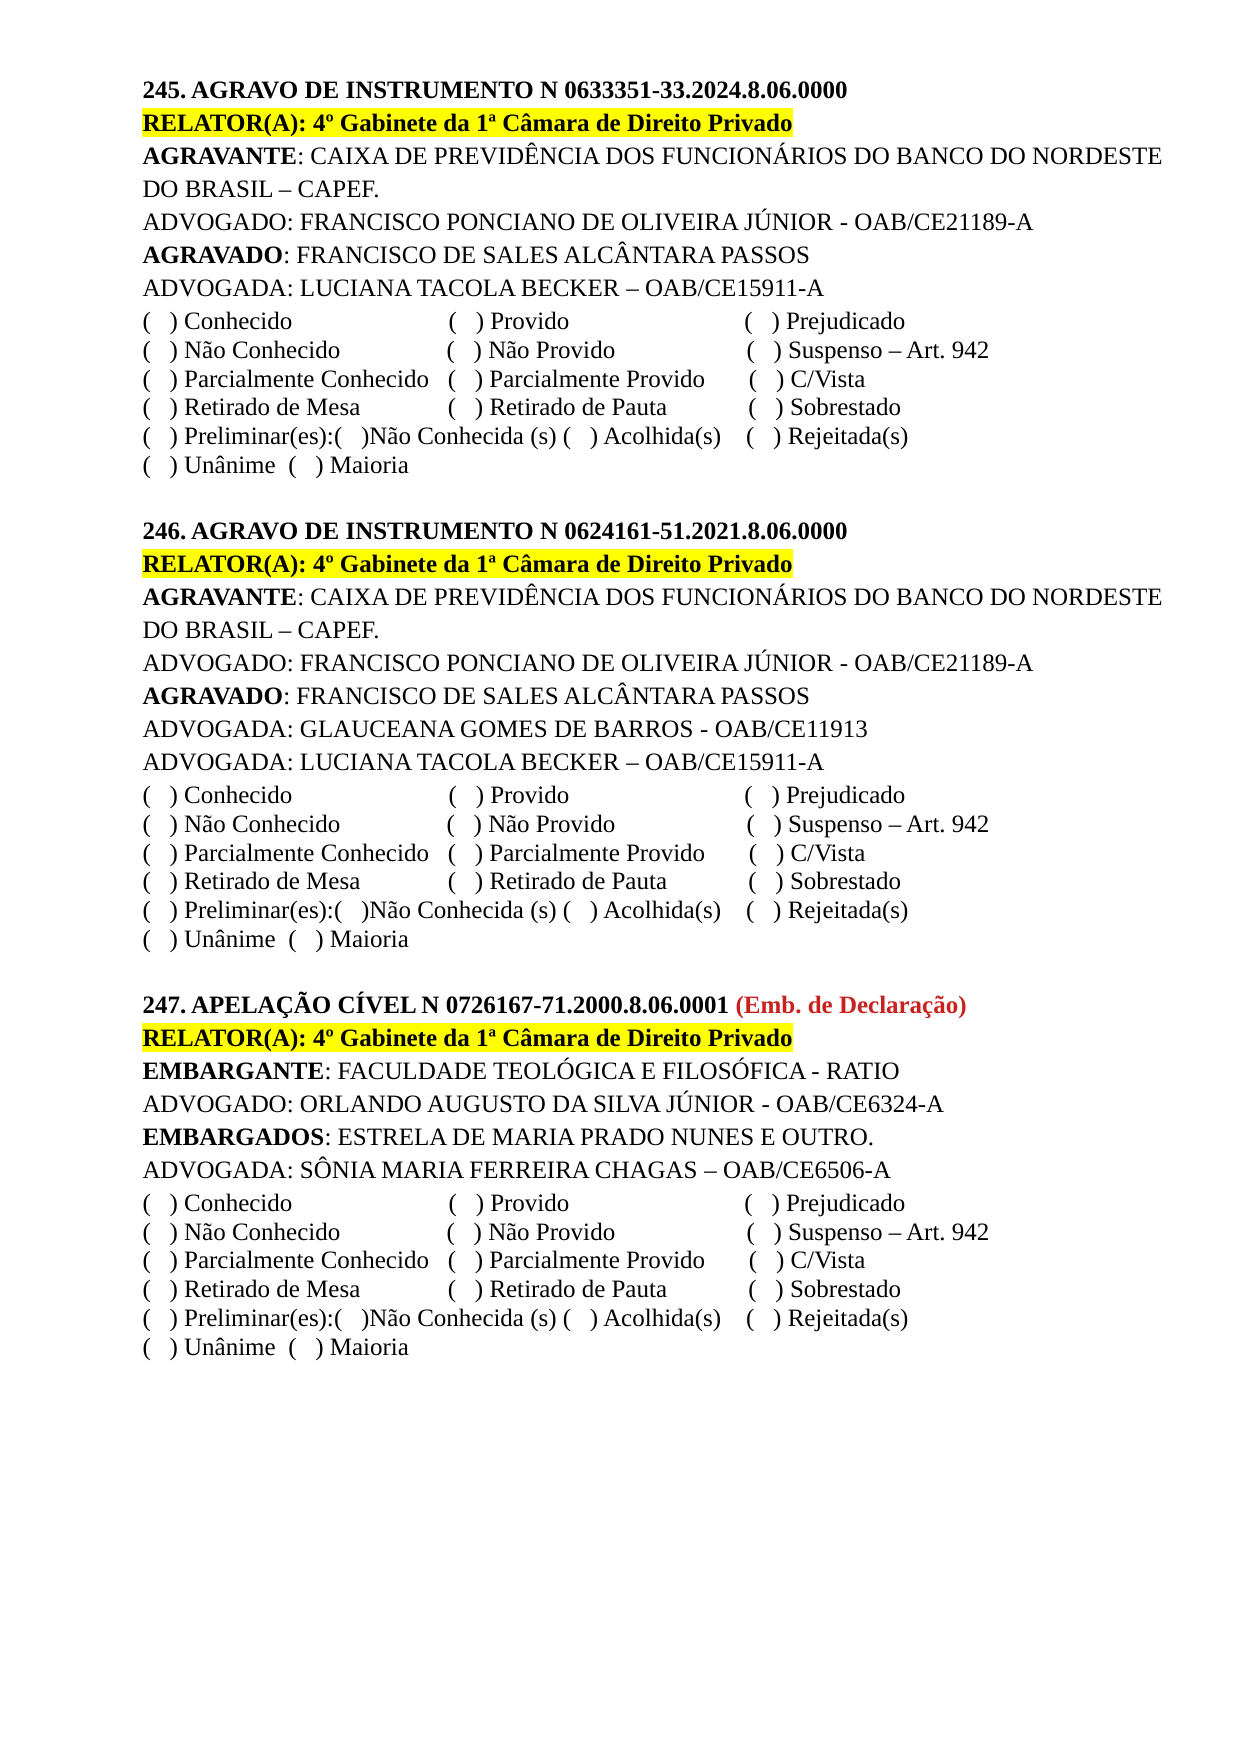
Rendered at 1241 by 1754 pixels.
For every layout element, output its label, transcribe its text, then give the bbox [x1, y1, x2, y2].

text ( ) Não Conhecido ( ) Não Provido ( ) Suspenso – Art. 942 [142, 1217, 1158, 1246]
text ( ) Retirado de Mesa ( ) Retirado de Pauta ( ) Sobrestado [142, 392, 1158, 421]
text 245. AGRAVO DE INSTRUMENTO N 0633351-33.2024.8.06.0000 RELATOR(A): 4º Gabinete da 1ª Câmara de Direito Privado AGRAVANTE: CAIXA DE PREVIDÊNCIA DOS FUNCIONÁRIOS DO BANCO DO NORDESTE DO BRASIL – CAPEF. ADVOGADO: FRANCISCO PONCIANO DE OLIVEIRA JÚNIOR - OAB/CE21189-A AGRAVADO: FRANCISCO DE SALES ALCÂNTARA PASSOS ADVOGADA: LUCIANA TACOLA BECKER – OAB/CE15911-A [142, 75, 1188, 302]
text ( ) Preliminar(es):( )Não Conhecida (s) ( ) Acolhida(s) ( ) Rejeitada(s) [142, 421, 1158, 450]
text ( ) Conhecido ( ) Provido ( ) Prejudicado [142, 780, 1141, 809]
text ( ) Conhecido ( ) Provido ( ) Prejudicado [142, 306, 1141, 335]
text ( ) Não Conhecido ( ) Não Provido ( ) Suspenso – Art. 942 [142, 809, 1158, 838]
text ( ) Retirado de Mesa ( ) Retirado de Pauta ( ) Sobrestado [142, 866, 1158, 895]
text ( ) Unânime ( ) Maioria 246. AGRAVO DE INSTRUMENTO N 0624161-51.2021.8.06.0000 RELATOR(A): 4º Gabinete da 1ª Câmara de Direito Privado AGRAVANTE: CAIXA DE PREVIDÊNCIA DOS FUNCIONÁRIOS DO BANCO DO NORDESTE DO BRASIL – CAPEF. ADVOGADO: FRANCISCO PONCIANO DE OLIVEIRA JÚNIOR - OAB/CE21189-A AGRAVADO: FRANCISCO DE SALES ALCÂNTARA PASSOS ADVOGADA: GLAUCEANA GOMES DE BARROS - OAB/CE11913 ADVOGADA: LUCIANA TACOLA BECKER – OAB/CE15911-A [142, 450, 1188, 776]
text ( ) Unânime ( ) Maioria 247. APELAÇÃO CÍVEL N 0726167-71.2000.8.06.0001 (Emb. de Declaração) RELATOR(A): 4º Gabinete da 1ª Câmara de Direito Privado EMBARGANTE: FACULDADE TEOLÓGICA E FILOSÓFICA - RATIO ADVOGADO: ORLANDO AUGUSTO DA SILVA JÚNIOR - OAB/CE6324-A EMBARGADOS: ESTRELA DE MARIA PRADO NUNES E OUTRO. ADVOGADA: SÔNIA MARIA FERREIRA CHAGAS – OAB/CE6506-A [142, 924, 1188, 1184]
text ( ) Parcialmente Conhecido ( ) Parcialmente Provido ( ) C/Vista [142, 838, 1158, 866]
text ( ) Não Conhecido ( ) Não Provido ( ) Suspenso – Art. 942 [142, 335, 1158, 364]
text ( ) Parcialmente Conhecido ( ) Parcialmente Provido ( ) C/Vista [142, 364, 1158, 392]
text ( ) Unânime ( ) Maioria [142, 1332, 1188, 1427]
text ( ) Preliminar(es):( )Não Conhecida (s) ( ) Acolhida(s) ( ) Rejeitada(s) [142, 895, 1158, 924]
text ( ) Preliminar(es):( )Não Conhecida (s) ( ) Acolhida(s) ( ) Rejeitada(s) [142, 1303, 1158, 1332]
text ( ) Retirado de Mesa ( ) Retirado de Pauta ( ) Sobrestado [142, 1274, 1158, 1303]
text ( ) Conhecido ( ) Provido ( ) Prejudicado [142, 1188, 1141, 1217]
text ( ) Parcialmente Conhecido ( ) Parcialmente Provido ( ) C/Vista [142, 1246, 1158, 1274]
